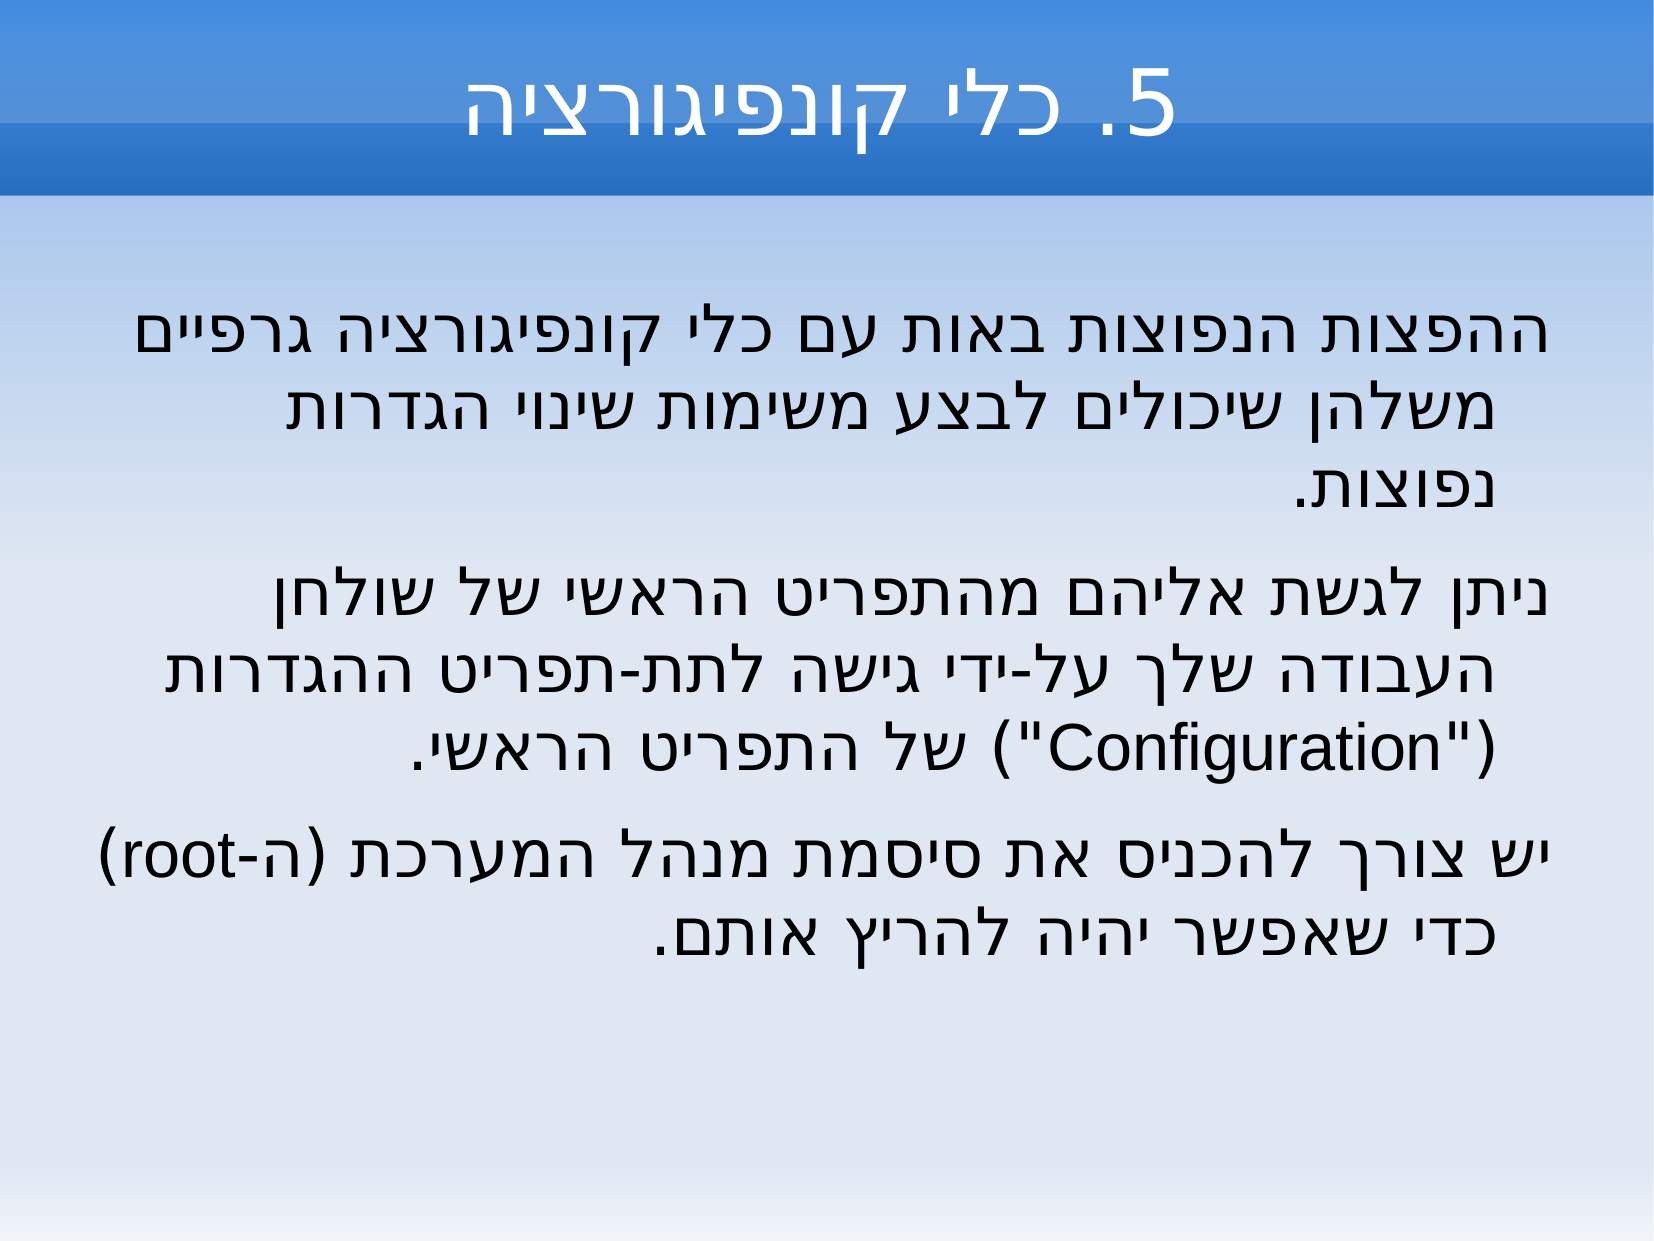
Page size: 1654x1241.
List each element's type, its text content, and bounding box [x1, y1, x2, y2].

picture [0, 0, 1654, 1241]
list ההפצות הנפוצות באות עם כלי קונפיגורציה גרפיים משלהן שיכולים לבצע משימות שינוי הגדרות נפוצות. ניתן לגשת אליהם מהתפריט הראשי של שולחן העבודה שלך על-ידי גישה לתת-תפריט ההגדרות ("Configuration") של התפריט הראשי. יש צורך להכניס את סיסמת מנהל המערכת (ה-root) כדי שאפשר יהיה להריץ אותם. [82, 290, 1571, 1094]
title 5. כלי קונפיגורציה [76, 7, 1565, 200]
